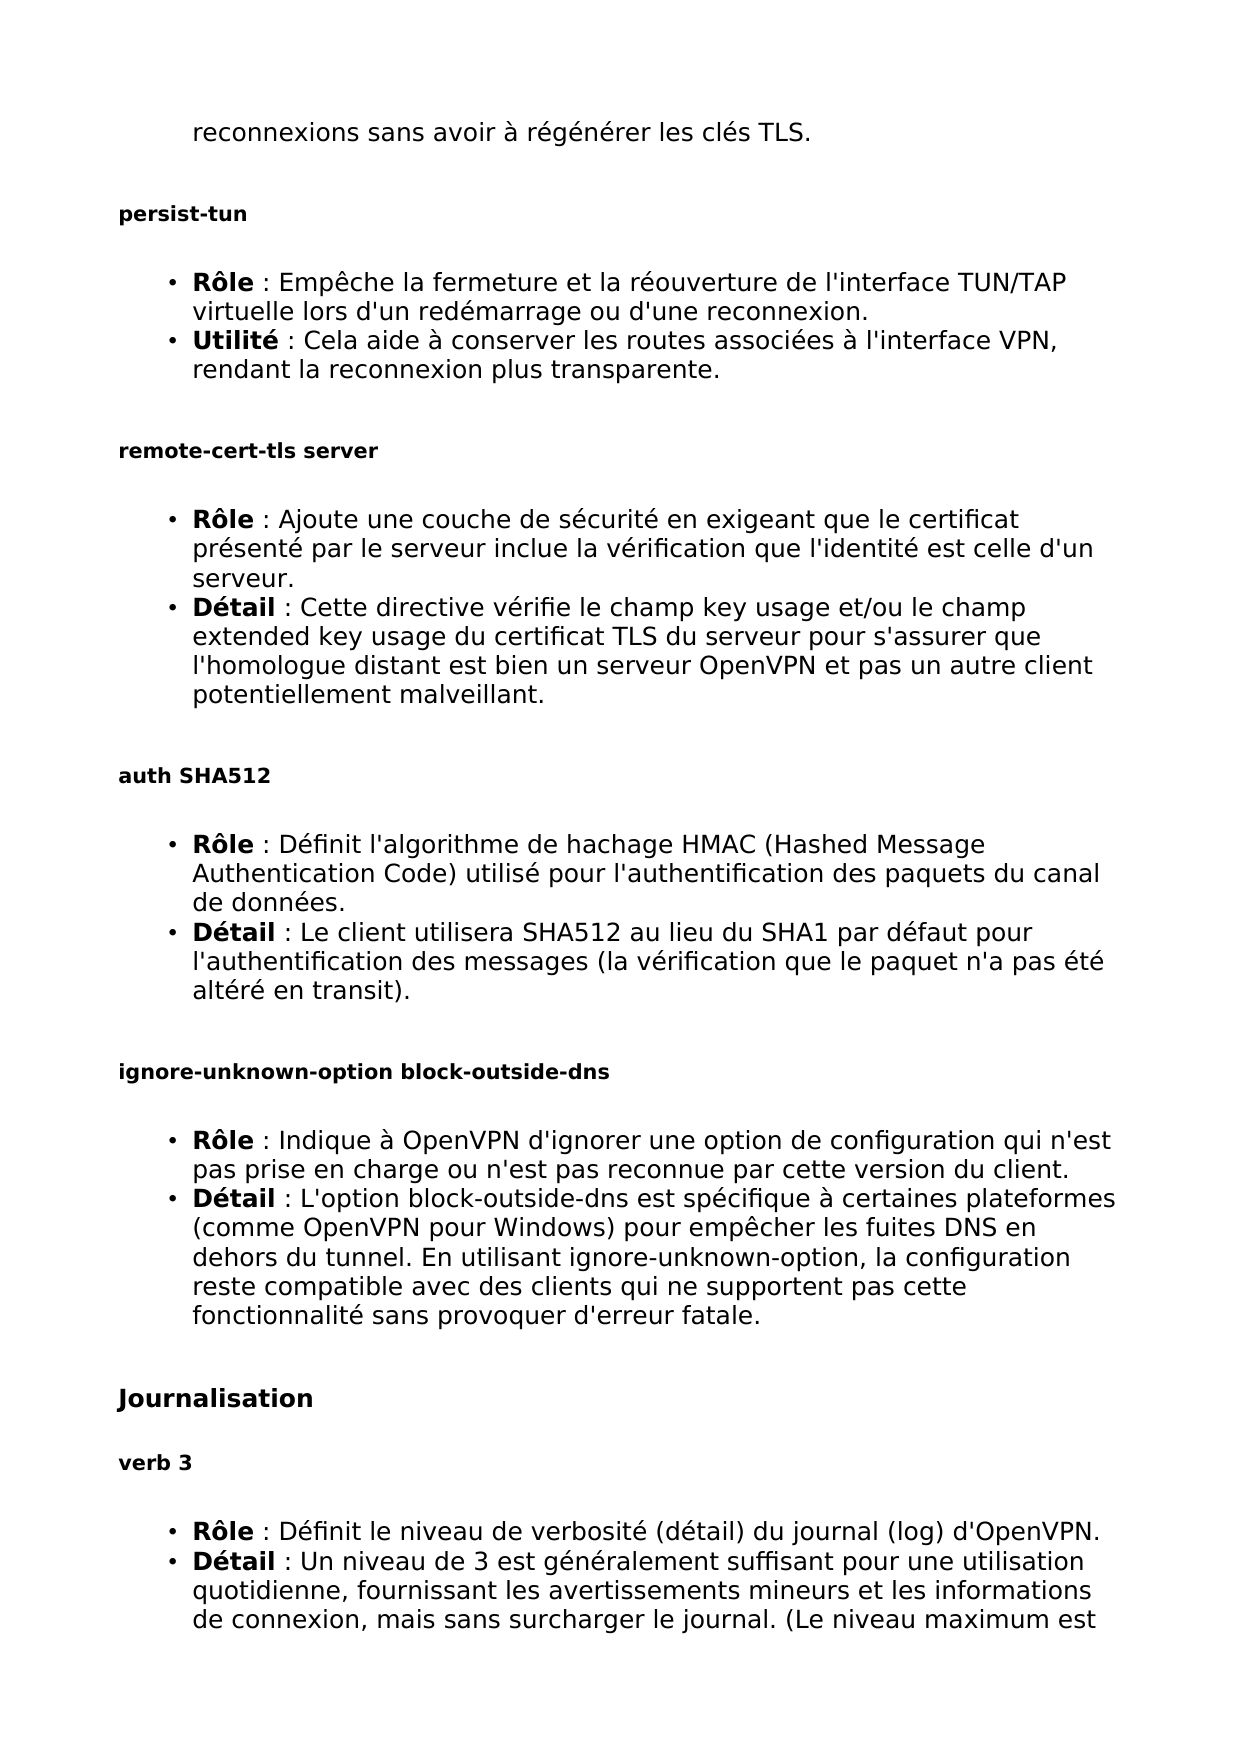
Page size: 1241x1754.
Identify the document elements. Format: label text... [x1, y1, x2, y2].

list reconnexions sans avoir à régénérer les clés TLS. [177, 118, 1122, 147]
list Utilité : Cela aide à conserver les routes associées à l'interface VPN, rendant la reconnexion plus transparente. [177, 326, 1122, 385]
list Détail : Le client utilisera SHA512 au lieu du SHA1 par défaut pour l'authentification des messages (la vérification que le paquet n'a pas été altéré en transit). [177, 918, 1122, 1005]
list Rôle : Empêche la fermeture et la réouverture de l'interface TUN/TAP virtuelle lors d'un redémarrage ou d'une reconnexion. [177, 268, 1122, 326]
subtitle verb 3 [118, 1451, 1122, 1476]
subtitle ignore-unknown-option block-outside-dns [118, 1060, 1122, 1084]
subtitle Journalisation [118, 1385, 1122, 1414]
subtitle remote-cert-tls server [118, 439, 1122, 463]
list Rôle : Définit le niveau de verbosité (détail) du journal (log) d'OpenVPN. [177, 1518, 1122, 1547]
list Détail : Cette directive vérifie le champ key usage et/ou le champ extended key usage du certificat TLS du serveur pour s'assurer que l'homologue distant est bien un serveur OpenVPN et pas un autre client potentiellement malveillant. [177, 593, 1122, 709]
subtitle persist-tun [118, 202, 1122, 226]
list Rôle : Indique à OpenVPN d'ignorer une option de configuration qui n'est pas prise en charge ou n'est pas reconnue par cette version du client. [177, 1126, 1122, 1184]
list Détail : L'option block-outside-dns est spécifique à certaines plateformes (comme OpenVPN pour Windows) pour empêcher les fuites DNS en dehors du tunnel. En utilisant ignore-unknown-option, la configuration reste compatible avec des clients qui ne supportent pas cette fonctionnalité sans provoquer d'erreur fatale. [177, 1184, 1122, 1330]
subtitle auth SHA512 [118, 764, 1122, 788]
list Détail : Un niveau de 3 est généralement suffisant pour une utilisation quotidienne, fournissant les avertissements mineurs et les informations de connexion, mais sans surcharger le journal. (Le niveau maximum est [177, 1547, 1122, 1634]
list Rôle : Définit l'algorithme de hachage HMAC (Hashed Message Authentication Code) utilisé pour l'authentification des paquets du canal de données. [177, 830, 1122, 918]
list Rôle : Ajoute une couche de sécurité en exigeant que le certificat présenté par le serveur inclue la vérification que l'identité est celle d'un serveur. [177, 505, 1122, 593]
